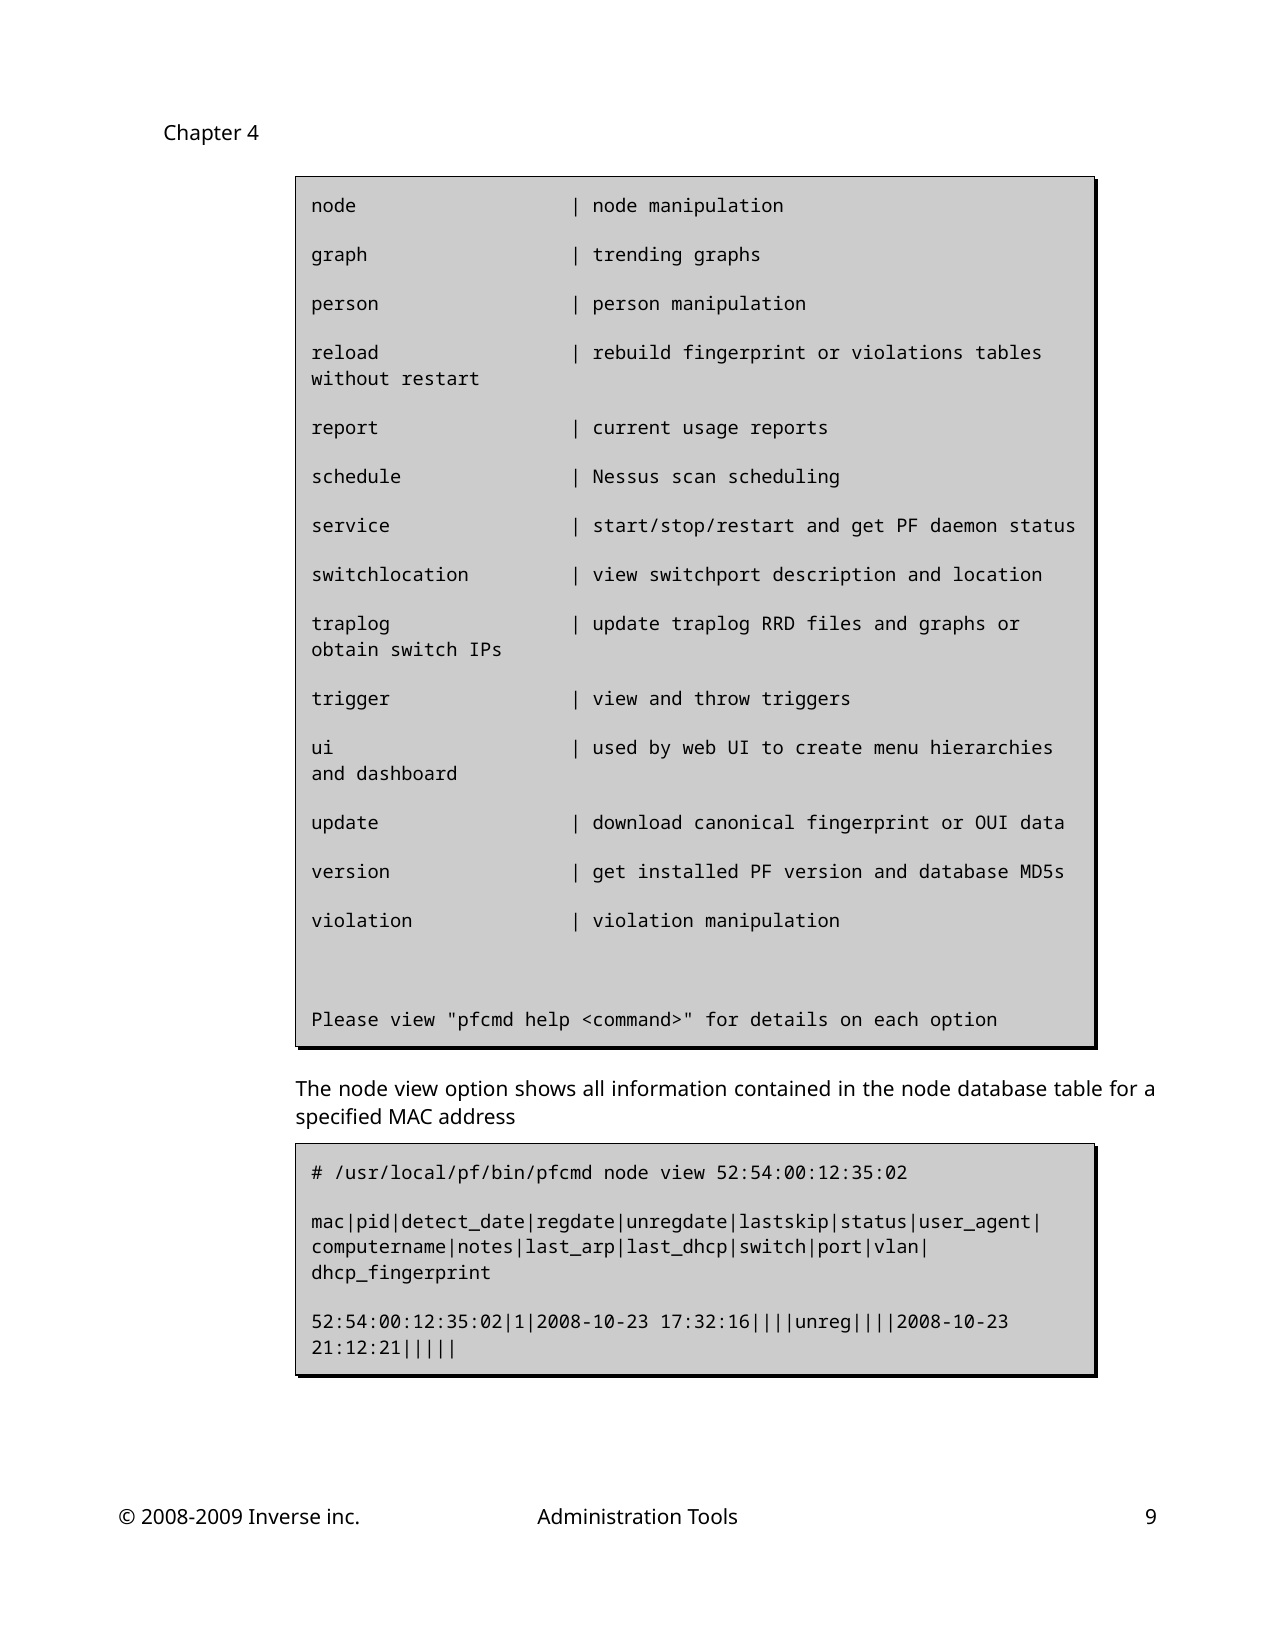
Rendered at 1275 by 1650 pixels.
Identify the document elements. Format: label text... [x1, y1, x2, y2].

text reload | rebuild fingerprint or violations tables without restart [296, 323, 1094, 390]
text ui | used by web UI to create menu hierarchies and dashboard [296, 719, 1094, 786]
text service | start/stop/restart and get PF daemon status [296, 497, 1094, 538]
text violation | violation manipulation [296, 892, 1094, 933]
text traplog | update traplog RRD files and graphs or obtain switch IPs [296, 595, 1094, 662]
text # /usr/local/pf/bin/pfcmd node view 52:54:00:12:35:02 [296, 1144, 1094, 1184]
text mac|pid|detect_date|regdate|unregdate|lastskip|status|user_agent|computername|notes|last_arp|last_dhcp|switch|port|vlan|dhcp_fingerprint [296, 1192, 1094, 1285]
text update | download canonical fingerprint or OUI data [296, 793, 1094, 835]
text 52:54:00:12:35:02|1|2008-10-23 17:32:16||||unreg||||2008-10-23 21:12:21||||| [296, 1293, 1094, 1374]
text trigger | view and throw triggers [296, 669, 1094, 711]
text graph | trending graphs [296, 225, 1094, 267]
text report | current usage reports [296, 398, 1094, 439]
text person | person manipulation [296, 274, 1094, 316]
text The node view option shows all information contained in the node database table for a specified MAC address [295, 1074, 1157, 1131]
text version | get installed PF version and database MD5s [296, 843, 1094, 884]
text Please view "pfcmd help <command>" for details on each option [296, 990, 1094, 1046]
text node | node manipulation [296, 177, 1094, 217]
text schedule | Nessus scan scheduling [296, 447, 1094, 489]
text switchlocation | view switchport description and location [296, 546, 1094, 587]
